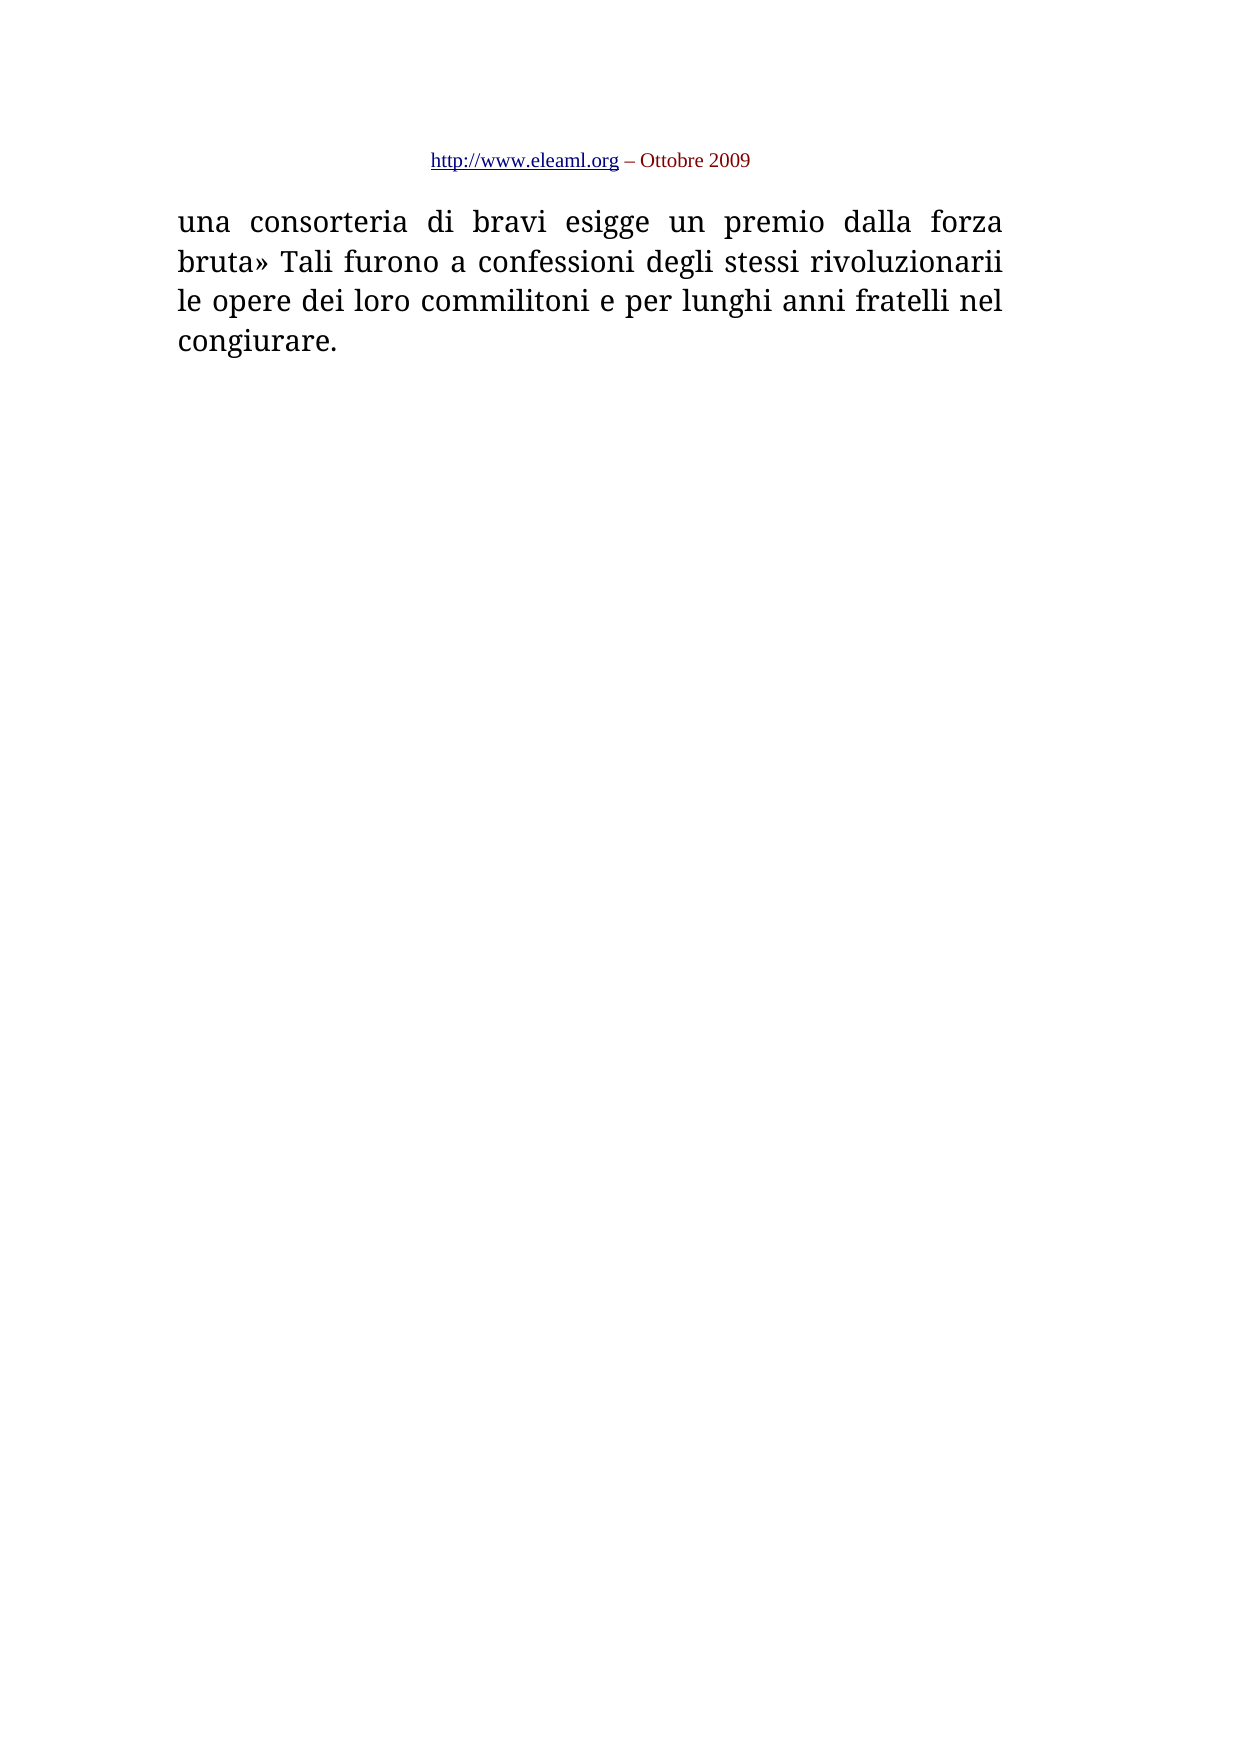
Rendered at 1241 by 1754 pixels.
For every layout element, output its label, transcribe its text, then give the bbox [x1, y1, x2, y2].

text una consorteria di bravi esigge un premio dalla forza bruta» Tali furono a confessioni degli stessi rivoluzionarii le opere dei loro commilitoni e per lunghi anni fratelli nel congiurare. [177, 201, 1004, 360]
